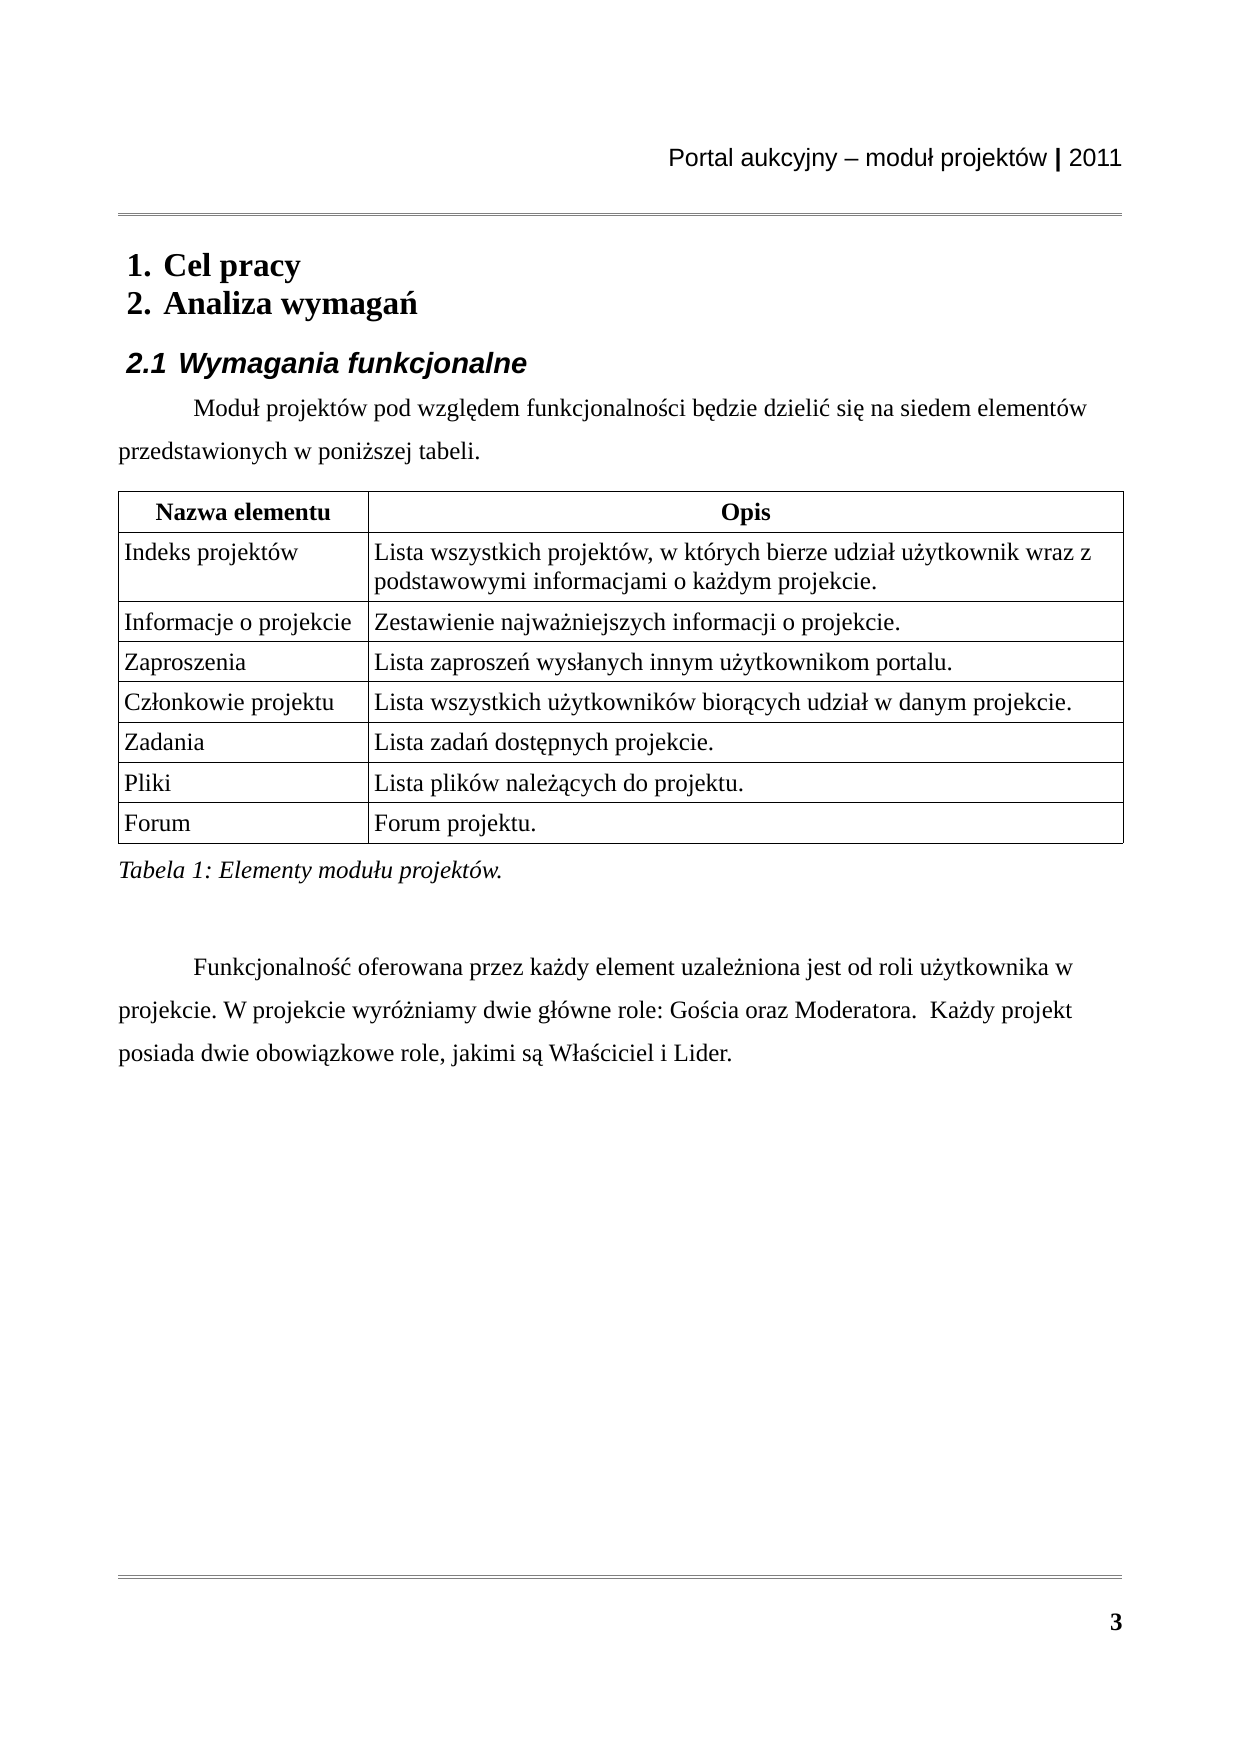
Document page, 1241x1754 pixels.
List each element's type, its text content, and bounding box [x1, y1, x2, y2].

table_cell Zaproszenia [119, 642, 368, 681]
table_cell Lista zadań dostępnych projekcie. [369, 723, 1123, 762]
subtitle Analiza wymagań [118, 283, 1122, 322]
table_cell Informacje o projekcie [119, 602, 368, 641]
table_cell Zadania [119, 723, 368, 762]
subtitle Cel pracy [118, 245, 1122, 283]
table_cell Zestawienie najważniejszych informacji o projekcie. [369, 602, 1123, 641]
subtitle Wymagania funkcjonalne [118, 347, 1122, 380]
table_cell Lista wszystkich użytkowników biorących udział w danym projekcie. [369, 682, 1123, 722]
table_cell Pliki [119, 763, 368, 802]
table_header Opis [369, 492, 1123, 532]
text Tabela 1: Elementy modułu projektów. [118, 855, 1122, 884]
table_cell Członkowie projektu [119, 682, 368, 722]
table_cell Forum projektu. [369, 803, 1123, 843]
table_cell Indeks projektów [119, 533, 368, 601]
table_cell Lista plików należących do projektu. [369, 763, 1123, 802]
text Moduł projektów pod względem funkcjonalności będzie dzielić się na siedem elementów przedstawionych w poniższej tabeli. [118, 393, 1122, 464]
text Funkcjonalność oferowana przez każdy element uzależniona jest od roli użytkownika w projekcie. W projekcie wyróżniamy dwie główne role: Gościa oraz Moderatora. Każdy projekt posiada dwie obowiązkowe role, jakimi są Właściciel i Lider. [118, 952, 1122, 1067]
table_header Nazwa elementu [119, 492, 368, 532]
table_cell Lista zaproszeń wysłanych innym użytkownikom portalu. [369, 642, 1123, 681]
table_cell Forum [119, 803, 368, 843]
table_cell Lista wszystkich projektów, w których bierze udział użytkownik wraz z podstawowymi informacjami o każdym projekcie. [369, 533, 1123, 601]
